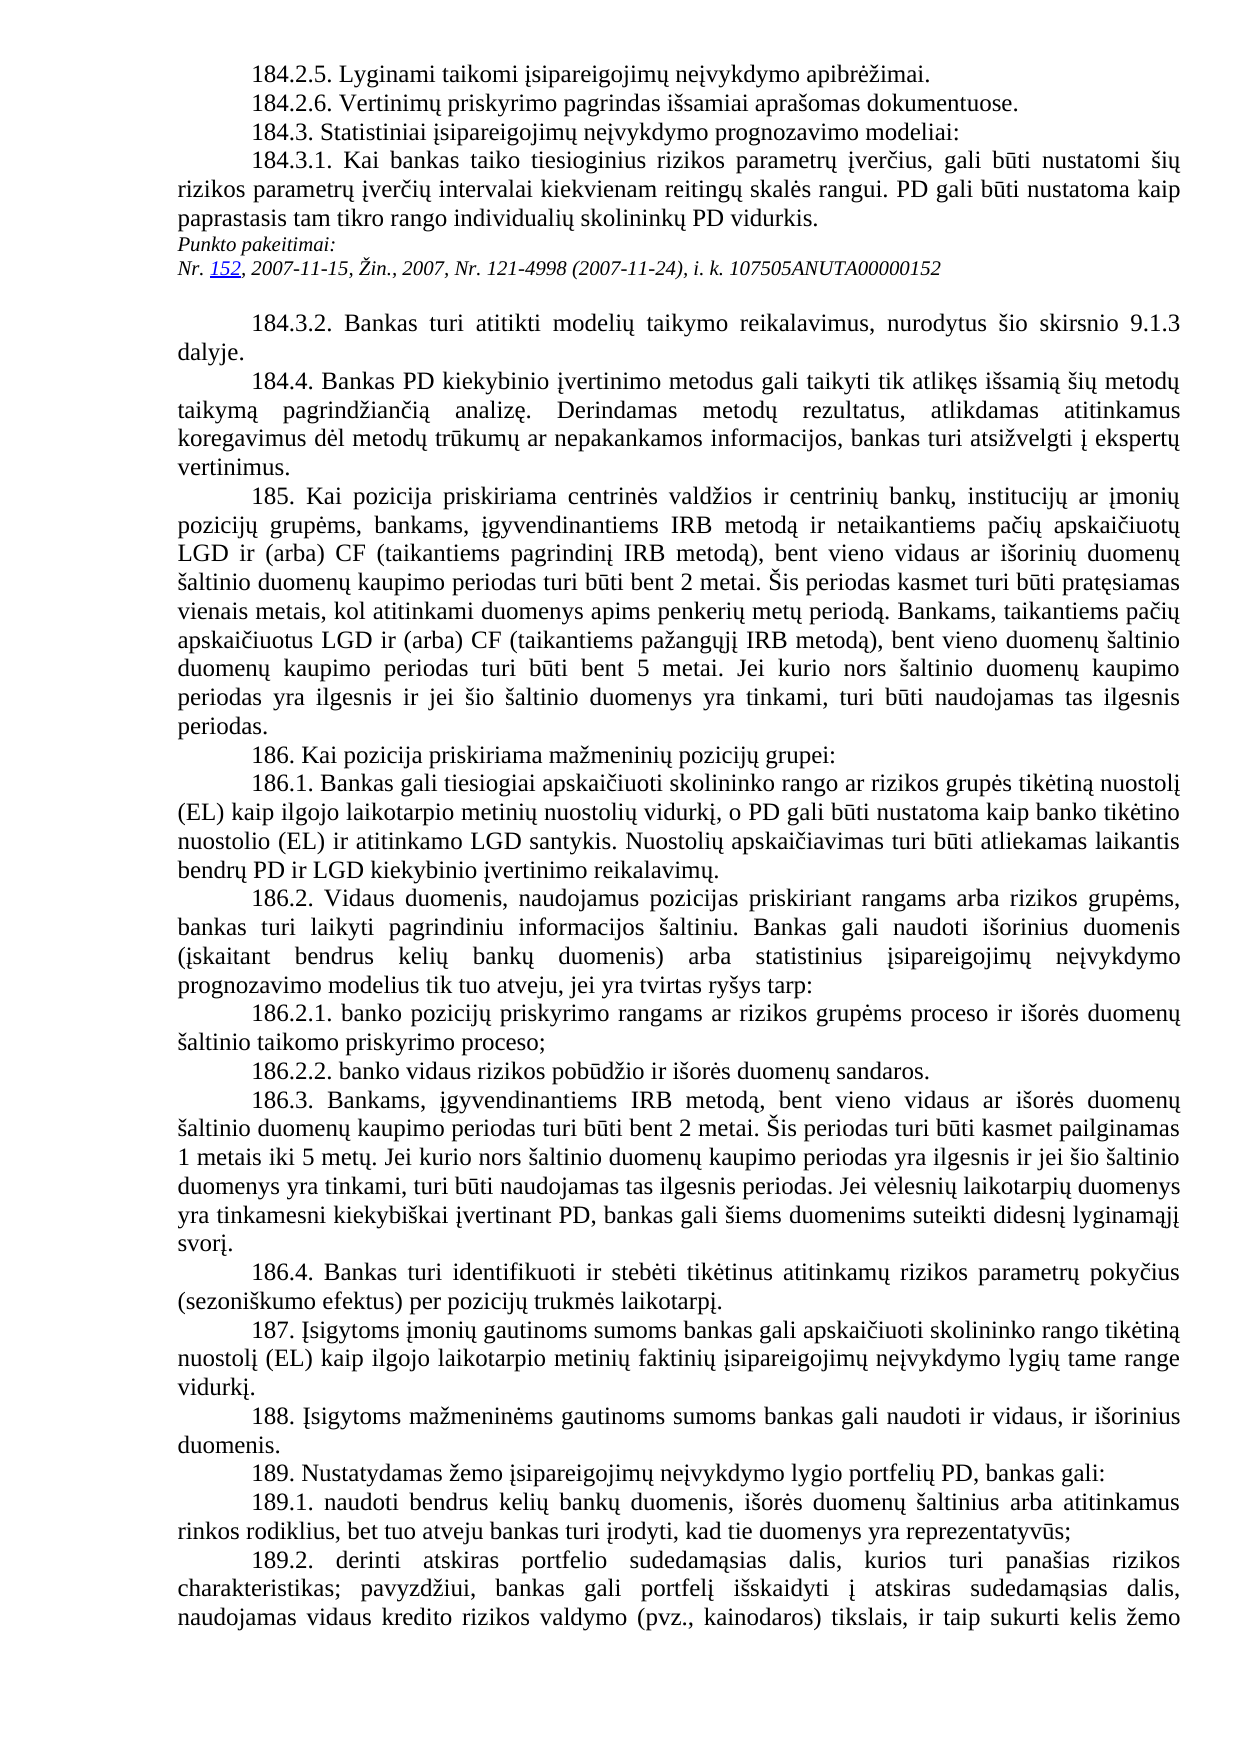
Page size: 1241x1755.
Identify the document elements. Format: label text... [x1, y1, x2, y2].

text 189.2. derinti atskiras portfelio sudedamąsias dalis, kurios turi panašias rizikos charakteristikas; pavyzdžiui, bankas gali portfelį išskaidyti į atskiras sudedamąsias dalis, naudojamas vidaus kredito rizikos valdymo (pvz., kainodaros) tikslais, ir taip sukurti kelis žemo [177, 1545, 1181, 1631]
text Punkto pakeitimai: [177, 232, 1181, 256]
text 188. Įsigytoms mažmeninėms gautinoms sumoms bankas gali naudoti ir vidaus, ir išorinius duomenis. [177, 1401, 1181, 1458]
text 186.4. Bankas turi identifikuoti ir stebėti tikėtinus atitinkamų rizikos parametrų pokyčius (sezoniškumo efektus) per pozicijų trukmės laikotarpį. [177, 1257, 1181, 1315]
text 187. Įsigytoms įmonių gautinoms sumoms bankas gali apskaičiuoti skolininko rango tikėtiną nuostolį (EL) kaip ilgojo laikotarpio metinių faktinių įsipareigojimų neįvykdymo lygių tame range vidurkį. [177, 1315, 1181, 1401]
text 184.4. Bankas PD kiekybinio įvertinimo metodus gali taikyti tik atlikęs išsamią šių metodų taikymą pagrindžiančią analizę. Derindamas metodų rezultatus, atlikdamas atitinkamus koregavimus dėl metodų trūkumų ar nepakankamos informacijos, bankas turi atsižvelgti į ekspertų vertinimus. [177, 366, 1181, 481]
text 186.2.1. banko pozicijų priskyrimo rangams ar rizikos grupėms proceso ir išorės duomenų šaltinio taikomo priskyrimo proceso; [177, 998, 1181, 1056]
text 189.1. naudoti bendrus kelių bankų duomenis, išorės duomenų šaltinius arba atitinkamus rinkos rodiklius, bet tuo atveju bankas turi įrodyti, kad tie duomenys yra reprezentatyvūs; [177, 1487, 1181, 1545]
text 189. Nustatydamas žemo įsipareigojimų neįvykdymo lygio portfelių PD, bankas gali: [177, 1458, 1181, 1487]
text 185. Kai pozicija priskiriama centrinės valdžios ir centrinių bankų, institucijų ar įmonių pozicijų grupėms, bankams, įgyvendinantiems IRB metodą ir netaikantiems pačių apskaičiuotų LGD ir (arba) CF (taikantiems pagrindinį IRB metodą), bent vieno vidaus ar išorinių duomenų šaltinio duomenų kaupimo periodas turi būti bent 2 metai. Šis periodas kasmet turi būti pratęsiamas vienais metais, kol atitinkami duomenys apims penkerių metų periodą. Bankams, taikantiems pačių apskaičiuotus LGD ir (arba) CF (taikantiems pažangųjį IRB metodą), bent vieno duomenų šaltinio duomenų kaupimo periodas turi būti bent 5 metai. Jei kurio nors šaltinio duomenų kaupimo periodas yra ilgesnis ir jei šio šaltinio duomenys yra tinkami, turi būti naudojamas tas ilgesnis periodas. [177, 481, 1181, 740]
text 186.2. Vidaus duomenis, naudojamus pozicijas priskiriant rangams arba rizikos grupėms, bankas turi laikyti pagrindiniu informacijos šaltiniu. Bankas gali naudoti išorinius duomenis (įskaitant bendrus kelių bankų duomenis) arba statistinius įsipareigojimų neįvykdymo prognozavimo modelius tik tuo atveju, jei yra tvirtas ryšys tarp: [177, 883, 1181, 998]
text 186.2.2. banko vidaus rizikos pobūdžio ir išorės duomenų sandaros. [177, 1056, 1181, 1085]
text 184.3.1. Kai bankas taiko tiesioginius rizikos parametrų įverčius, gali būti nustatomi šių rizikos parametrų įverčių intervalai kiekvienam reitingų skalės rangui. PD gali būti nustatoma kaip paprastasis tam tikro rango individualių skolininkų PD vidurkis. [177, 145, 1181, 232]
text 184.3.2. Bankas turi atitikti modelių taikymo reikalavimus, nurodytus šio skirsnio 9.1.3 dalyje. [177, 308, 1181, 366]
text 184.3. Statistiniai įsipareigojimų neįvykdymo prognozavimo modeliai: [177, 117, 1181, 145]
text 186.1. Bankas gali tiesiogiai apskaičiuoti skolininko rango ar rizikos grupės tikėtiną nuostolį (EL) kaip ilgojo laikotarpio metinių nuostolių vidurkį, o PD gali būti nustatoma kaip banko tikėtino nuostolio (EL) ir atitinkamo LGD santykis. Nuostolių apskaičiavimas turi būti atliekamas laikantis bendrų PD ir LGD kiekybinio įvertinimo reikalavimų. [177, 768, 1181, 883]
text Nr. 152, 2007-11-15, Žin., 2007, Nr. 121-4998 (2007-11-24), i. k. 107505ANUTA00000152 [177, 256, 1181, 280]
text 184.2.5. Lyginami taikomi įsipareigojimų neįvykdymo apibrėžimai. [177, 59, 1181, 88]
text 186.3. Bankams, įgyvendinantiems IRB metodą, bent vieno vidaus ar išorės duomenų šaltinio duomenų kaupimo periodas turi būti bent 2 metai. Šis periodas turi būti kasmet pailginamas 1 metais iki 5 metų. Jei kurio nors šaltinio duomenų kaupimo periodas yra ilgesnis ir jei šio šaltinio duomenys yra tinkami, turi būti naudojamas tas ilgesnis periodas. Jei vėlesnių laikotarpių duomenys yra tinkamesni kiekybiškai įvertinant PD, bankas gali šiems duomenims suteikti didesnį lyginamąjį svorį. [177, 1085, 1181, 1257]
text 184.2.6. Vertinimų priskyrimo pagrindas išsamiai aprašomas dokumentuose. [177, 88, 1181, 117]
text 186. Kai pozicija priskiriama mažmeninių pozicijų grupei: [177, 740, 1181, 768]
